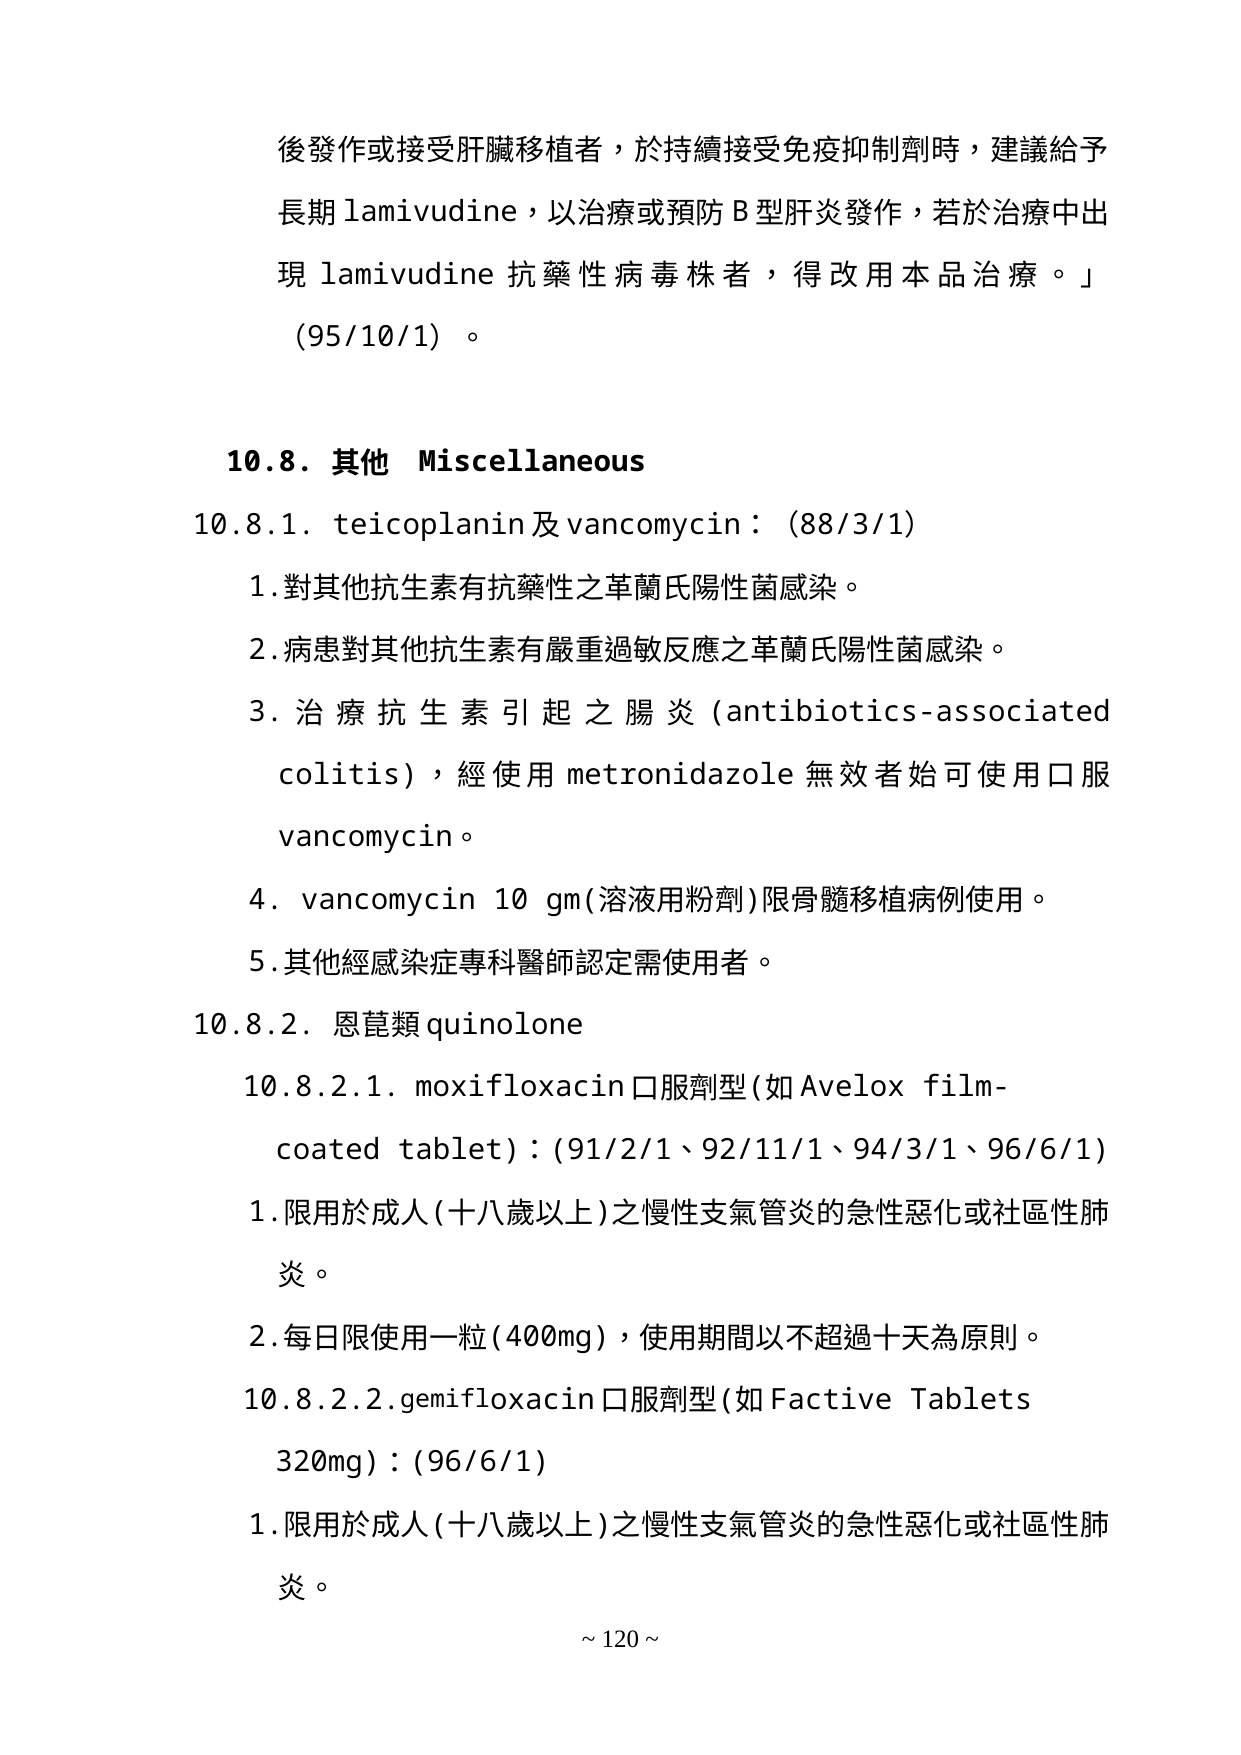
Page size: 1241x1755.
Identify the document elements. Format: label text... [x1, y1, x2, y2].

text 2.病患對其他抗生素有嚴重過敏反應之革蘭氏陽性菌感染。 [248, 606, 1110, 669]
text 10.8.1. teicoplanin及vancomycin：（88/3/1） [192, 481, 1110, 544]
text 1.限用於成人(十八歲以上)之慢性支氣管炎的急性惡化或社區性肺炎。 [248, 1169, 1110, 1294]
text 10.8.2.1. moxifloxacin口服劑型(如Avelox film-coated tablet)：(91/2/1、92/11/1、94/3/1、96/6/1) [242, 1044, 1110, 1169]
text 2.每日限使用一粒(400mg)，使用期間以不超過十天為原則。 [248, 1294, 1110, 1356]
text 10.8.2. 恩菎類quinolone [192, 981, 1110, 1044]
text 10.8. 其他 Miscellaneous [226, 419, 1110, 481]
text 後發作或接受肝臟移植者，於持續接受免疫抑制劑時，建議給予長期lamivudine，以治療或預防B型肝炎發作，若於治療中出現lamivudine抗藥性病毒株者，得改用本品治療。」（95/10/1）。 [248, 106, 1110, 356]
text 5.其他經感染症專科醫師認定需使用者。 [248, 919, 1110, 981]
text 4. vancomycin 10 gm(溶液用粉劑)限骨髓移植病例使用。 [248, 856, 1110, 919]
text 1.對其他抗生素有抗藥性之革蘭氏陽性菌感染。 [248, 544, 1110, 606]
text 10.8.2.2.gemifloxacin口服劑型(如Factive Tablets 320mg)：(96/6/1) [242, 1356, 1110, 1481]
text 3.治療抗生素引起之腸炎(antibiotics-associated colitis)，經使用metronidazole無效者始可使用口服vancomycin。 [248, 669, 1110, 856]
text 1.限用於成人(十八歲以上)之慢性支氣管炎的急性惡化或社區性肺炎。 [248, 1481, 1110, 1606]
